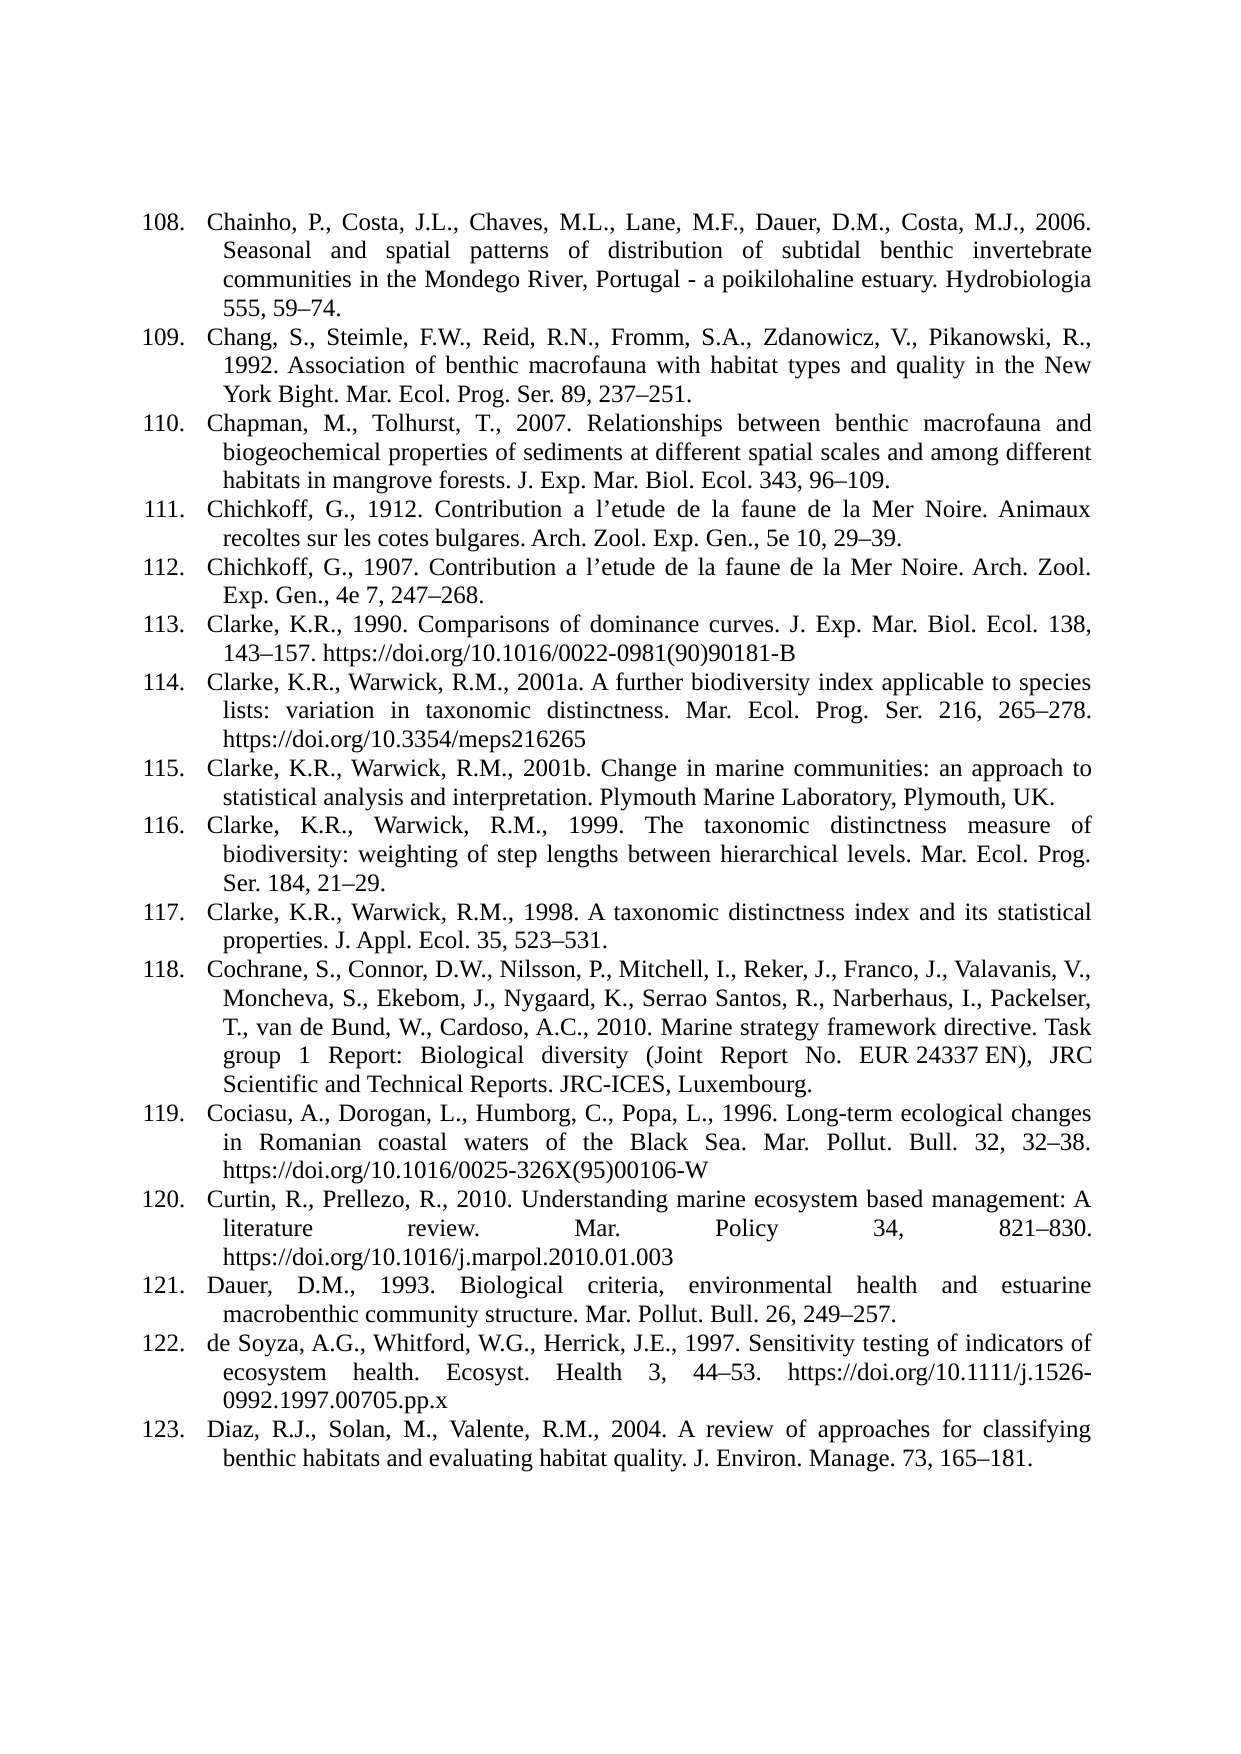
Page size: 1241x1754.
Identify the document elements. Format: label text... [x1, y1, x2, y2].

list Dauer, D.M., 1993. Biological criteria, environmental health and estuarine macrobenthic community structure. Mar. Pollut. Bull. 26, 249–257. [185, 1270, 1093, 1328]
list Clarke, K.R., Warwick, R.M., 2001b. Change in marine communities: an approach to statistical analysis and interpretation. Plymouth Marine Laboratory, Plymouth, UK. [185, 753, 1093, 810]
list Chapman, M., Tolhurst, T., 2007. Relationships between benthic macrofauna and biogeochemical properties of sediments at different spatial scales and among different habitats in mangrove forests. J. Exp. Mar. Biol. Ecol. 343, 96–109. [185, 408, 1093, 494]
list Chainho, P., Costa, J.L., Chaves, M.L., Lane, M.F., Dauer, D.M., Costa, M.J., 2006. Seasonal and spatial patterns of distribution of subtidal benthic invertebrate communities in the Mondego River, Portugal - a poikilohaline estuary. Hydrobiologia 555, 59–74. [185, 207, 1093, 322]
list Clarke, K.R., Warwick, R.M., 1999. The taxonomic distinctness measure of biodiversity: weighting of step lengths between hierarchical levels. Mar. Ecol. Prog. Ser. 184, 21–29. [185, 810, 1093, 897]
list Chichkoff, G., 1907. Contribution a l’etude de la faune de la Mer Noire. Arch. Zool. Exp. Gen., 4e 7, 247–268. [185, 552, 1093, 609]
list Clarke, K.R., Warwick, R.M., 1998. A taxonomic distinctness index and its statistical properties. J. Appl. Ecol. 35, 523–531. [185, 897, 1093, 954]
list Chichkoff, G., 1912. Contribution a l’etude de la faune de la Mer Noire. Animaux recoltes sur les cotes bulgares. Arch. Zool. Exp. Gen., 5e 10, 29–39. [185, 494, 1093, 552]
list de Soyza, A.G., Whitford, W.G., Herrick, J.E., 1997. Sensitivity testing of indicators of ecosystem health. Ecosyst. Health 3, 44–53. https://doi.org/10.1111/j.1526-0992.1997.00705.pp.x [185, 1328, 1093, 1414]
list Clarke, K.R., 1990. Comparisons of dominance curves. J. Exp. Mar. Biol. Ecol. 138, 143–157. https://doi.org/10.1016/0022-0981(90)90181-B [185, 609, 1093, 667]
list Diaz, R.J., Solan, M., Valente, R.M., 2004. A review of approaches for classifying benthic habitats and evaluating habitat quality. J. Environ. Manage. 73, 165–181. [185, 1414, 1093, 1472]
list Clarke, K.R., Warwick, R.M., 2001a. A further biodiversity index applicable to species lists: variation in taxonomic distinctness. Mar. Ecol. Prog. Ser. 216, 265–278. https://doi.org/10.3354/meps216265 [185, 667, 1093, 753]
list Cociasu, A., Dorogan, L., Humborg, C., Popa, L., 1996. Long-term ecological changes in Romanian coastal waters of the Black Sea. Mar. Pollut. Bull. 32, 32–38. https://doi.org/10.1016/0025-326X(95)00106-W [185, 1098, 1093, 1184]
list Cochrane, S., Connor, D.W., Nilsson, P., Mitchell, I., Reker, J., Franco, J., Valavanis, V., Moncheva, S., Ekebom, J., Nygaard, K., Serrao Santos, R., Narberhaus, I., Packelser, T., van de Bund, W., Cardoso, A.C., 2010. Marine strategy framework directive. Task group 1 Report: Biological diversity (Joint Report No. EUR 24337 EN), JRC Scientific and Technical Reports. JRC-ICES, Luxembourg. [185, 954, 1093, 1098]
list Chang, S., Steimle, F.W., Reid, R.N., Fromm, S.A., Zdanowicz, V., Pikanowski, R., 1992. Association of benthic macrofauna with habitat types and quality in the New York Bight. Mar. Ecol. Prog. Ser. 89, 237–251. [185, 322, 1093, 408]
list Curtin, R., Prellezo, R., 2010. Understanding marine ecosystem based management: A literature review. Mar. Policy 34, 821–830. https://doi.org/10.1016/j.marpol.2010.01.003 [185, 1184, 1093, 1270]
